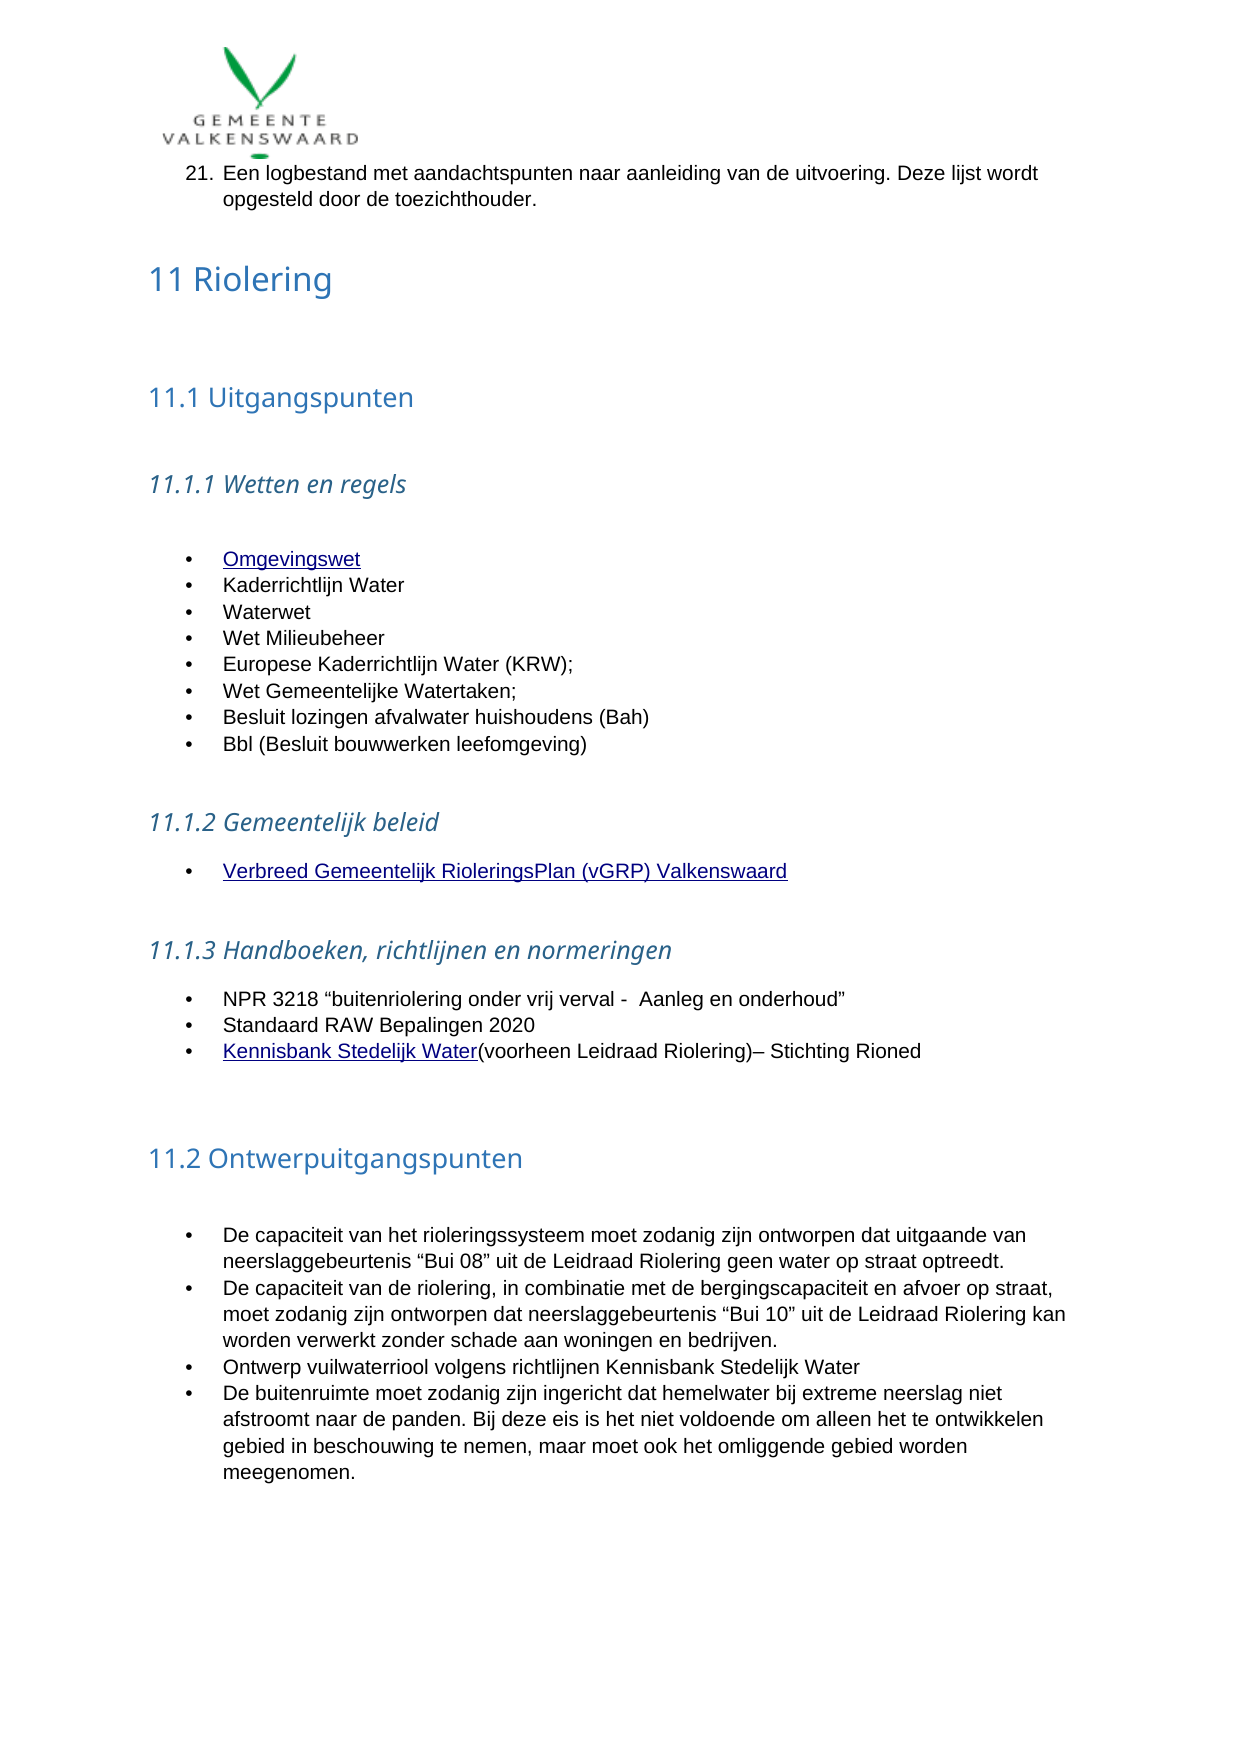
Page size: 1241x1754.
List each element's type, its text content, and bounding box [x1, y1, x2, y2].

list Omgevingswet [185, 547, 1093, 571]
list Waterwet [185, 599, 1093, 623]
list Europese Kaderrichtlijn Water (KRW); [185, 652, 1093, 676]
list Besluit lozingen afvalwater huishoudens (Bah) [185, 705, 1093, 729]
list Kaderrichtlijn Water [185, 573, 1093, 597]
list Wet Gemeentelijke Watertaken; [185, 679, 1093, 703]
list De buitenruimte moet zodanig zijn ingericht dat hemelwater bij extreme neerslag niet afstroomt naar de panden. Bij deze eis is het niet voldoende om alleen het te ontwikkelen gebied in beschouwing te nemen, maar moet ook het omliggende gebied worden meegenomen. [185, 1381, 1093, 1484]
list Standaard RAW Bepalingen 2020 [185, 1013, 1093, 1037]
list Kennisbank Stedelijk Water(voorheen Leidraad Riolering)– Stichting Rioned [185, 1039, 1093, 1063]
list Wet Milieubeheer [185, 626, 1093, 650]
list De capaciteit van het rioleringssysteem moet zodanig zijn ontworpen dat uitgaande van neerslaggebeurtenis “Bui 08” uit de Leidraad Riolering geen water op straat optreedt. [185, 1223, 1093, 1273]
list Verbreed Gemeentelijk RioleringsPlan (vGRP) Valkenswaard [185, 859, 1093, 883]
list Een logbestand met aandachtspunten naar aanleiding van de uitvoering. Deze lijst wordt opgesteld door de toezichthouder. [185, 148, 1093, 211]
subtitle Wetten en regels [148, 466, 1093, 501]
list Bbl (Besluit bouwwerken leefomgeving) [185, 731, 1093, 755]
subtitle Handboeken, richtlijnen en normeringen [148, 932, 1093, 967]
list NPR 3218 “buitenriolering onder vrij verval - Aanleg en onderhoud” [185, 987, 1093, 1011]
subtitle Ontwerpuitgangspunten [148, 1139, 1093, 1176]
list Ontwerp vuilwaterriool volgens richtlijnen Kennisbank Stedelijk Water [185, 1354, 1093, 1378]
subtitle Riolering [148, 255, 1093, 301]
subtitle Gemeentelijk beleid [148, 805, 1093, 839]
list De capaciteit van de riolering, in combinatie met de bergingscapaciteit en afvoer op straat, moet zodanig zijn ontworpen dat neerslaggebeurtenis “Bui 10” uit de Leidraad Riolering kan worden verwerkt zonder schade aan woningen en bedrijven. [185, 1275, 1093, 1352]
subtitle Uitgangspunten [148, 379, 1093, 416]
